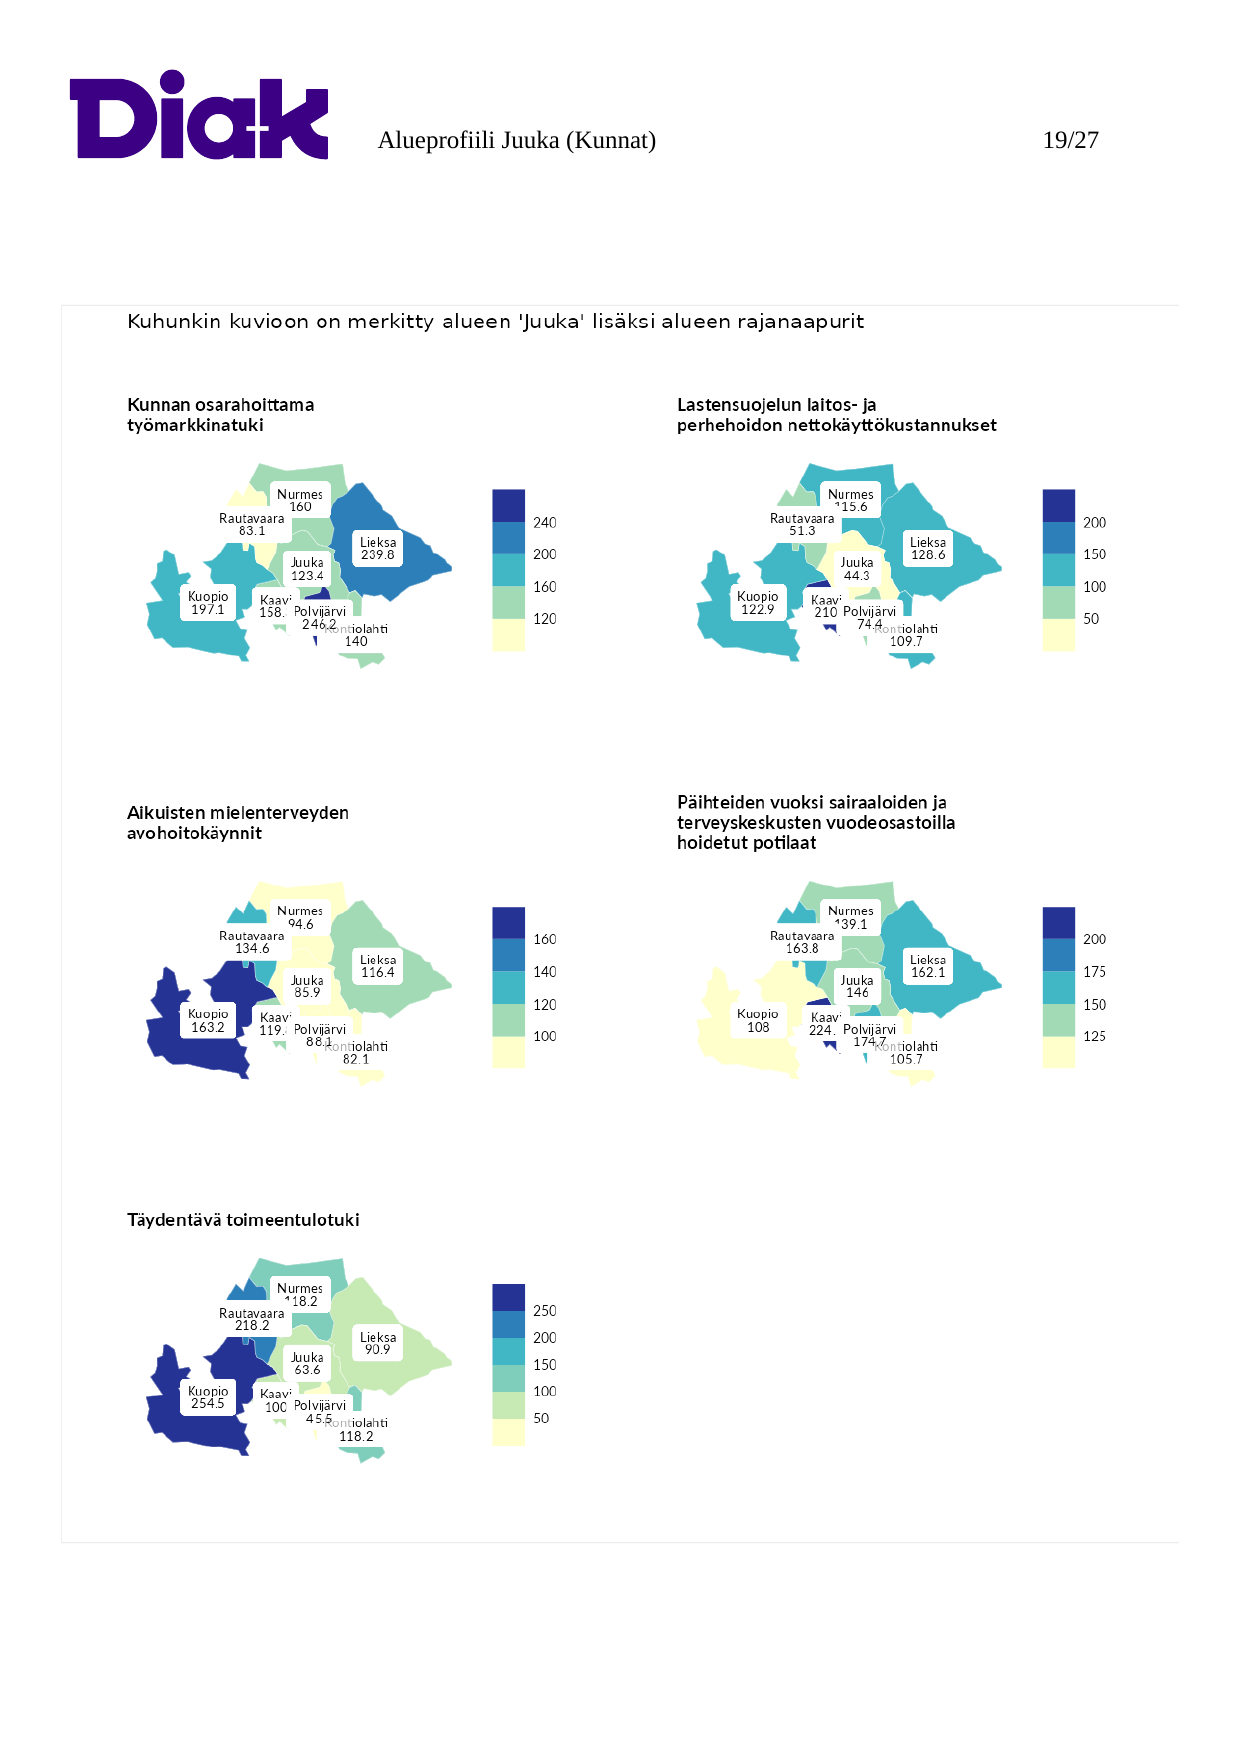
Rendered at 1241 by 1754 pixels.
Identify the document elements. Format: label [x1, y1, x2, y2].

picture [61, 196, 1179, 1651]
